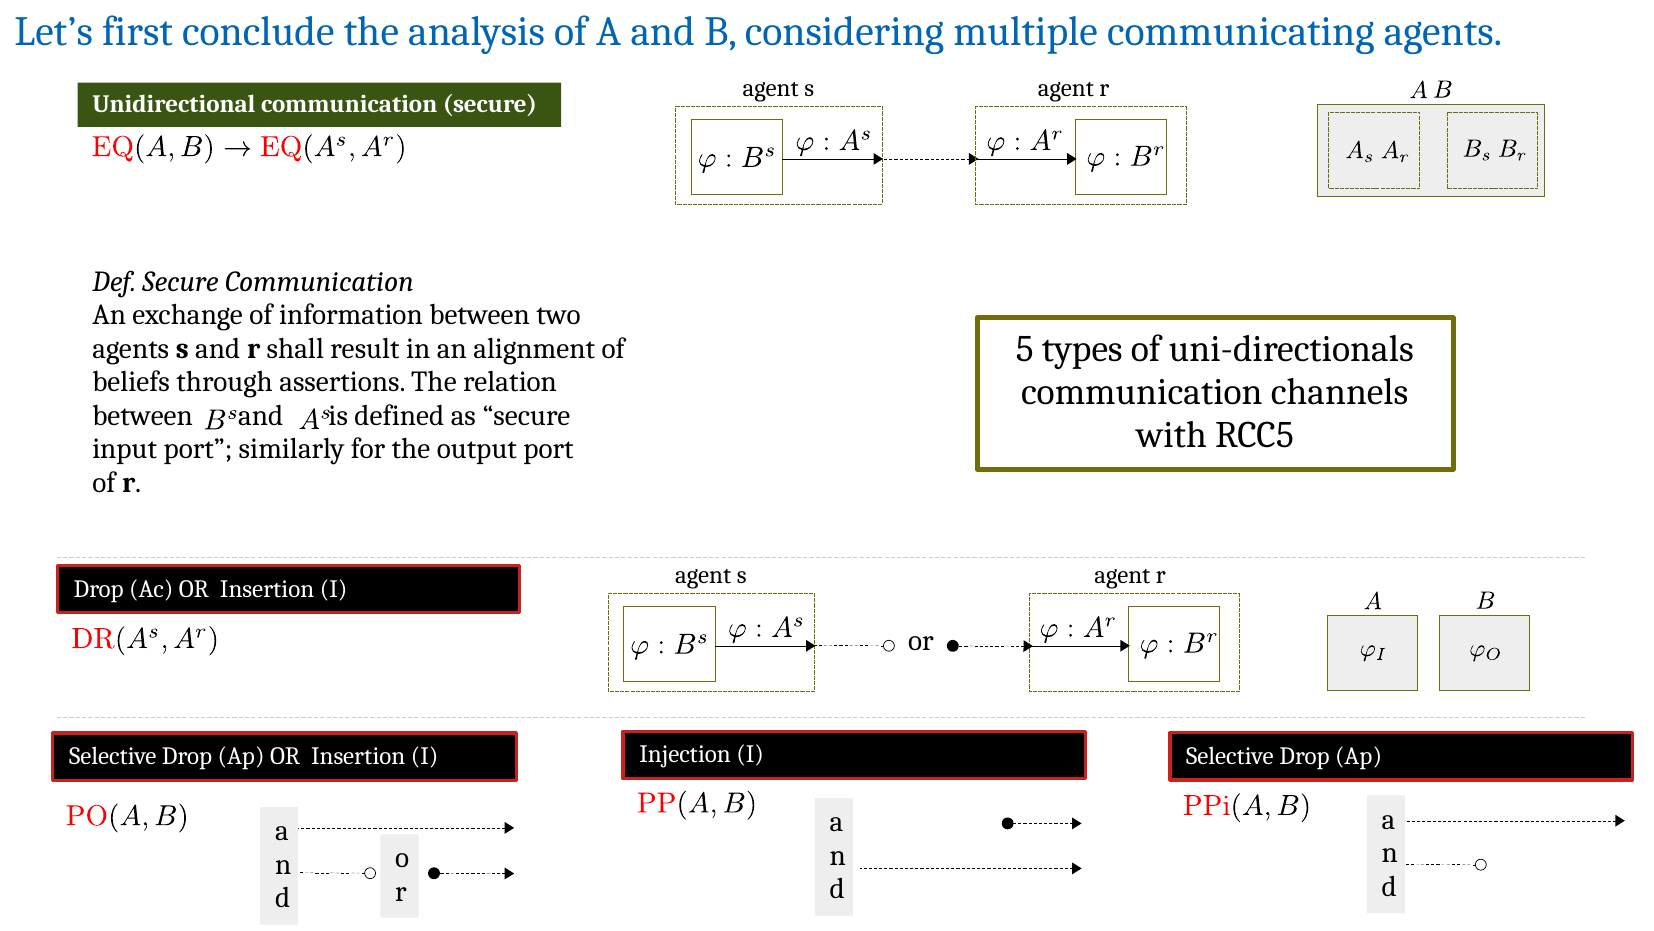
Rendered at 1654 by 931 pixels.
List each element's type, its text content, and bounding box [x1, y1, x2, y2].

picture [1409, 80, 1428, 99]
picture [1363, 591, 1382, 610]
picture [90, 133, 405, 165]
picture [1379, 139, 1410, 164]
picture [65, 803, 186, 833]
text_box or [893, 617, 951, 667]
picture [1086, 145, 1164, 172]
picture [635, 789, 756, 821]
text_box [1327, 615, 1418, 691]
text_box [1317, 104, 1545, 197]
text_box or [380, 834, 419, 918]
picture [726, 615, 804, 645]
text_box Unidirectional communication (secure) [77, 82, 562, 127]
text_box [1439, 615, 1530, 691]
text_box agent s [727, 67, 833, 112]
text_box Def. Secure Communication An exchange of information between two agents s and r shall result in an alignment of beliefs through assertions. The relation between and is defined as “secure input port”; similarly for the output port of r. [77, 257, 657, 513]
text_box [1075, 119, 1167, 195]
text_box Injection (I) [622, 731, 1086, 779]
picture [1358, 644, 1387, 663]
text_box Selective Drop (Ap) OR Insertion (I) [52, 732, 517, 781]
text_box Drop (Ac) OR Insertion (I) [57, 565, 520, 613]
text_box [1128, 606, 1220, 682]
picture [794, 128, 871, 158]
text_box 5 types of uni-directionals communication channels with RCC5 [977, 317, 1454, 470]
picture [70, 625, 218, 657]
picture [203, 409, 237, 430]
text_box and [260, 807, 299, 925]
picture [1038, 615, 1116, 645]
picture [1497, 139, 1526, 161]
picture [1182, 793, 1309, 823]
text_box [623, 606, 716, 682]
text_box Selective Drop (Ap) [1170, 732, 1633, 781]
picture [696, 145, 775, 175]
text_box and [814, 798, 853, 916]
picture [985, 128, 1063, 158]
text_box agent r [1079, 553, 1185, 598]
picture [1139, 632, 1217, 659]
text_box agent s [660, 553, 766, 598]
picture [1469, 645, 1500, 662]
picture [629, 632, 708, 662]
text_box and [1366, 795, 1405, 914]
picture [298, 408, 330, 429]
picture [1462, 139, 1490, 161]
picture [1432, 80, 1452, 98]
picture [1344, 139, 1373, 164]
text_box Let’s first conclude the analysis of A and B, considering multiple communicating agents. [0, 0, 1609, 65]
text_box agent r [1023, 67, 1129, 112]
text_box [691, 119, 783, 195]
picture [1475, 591, 1495, 609]
